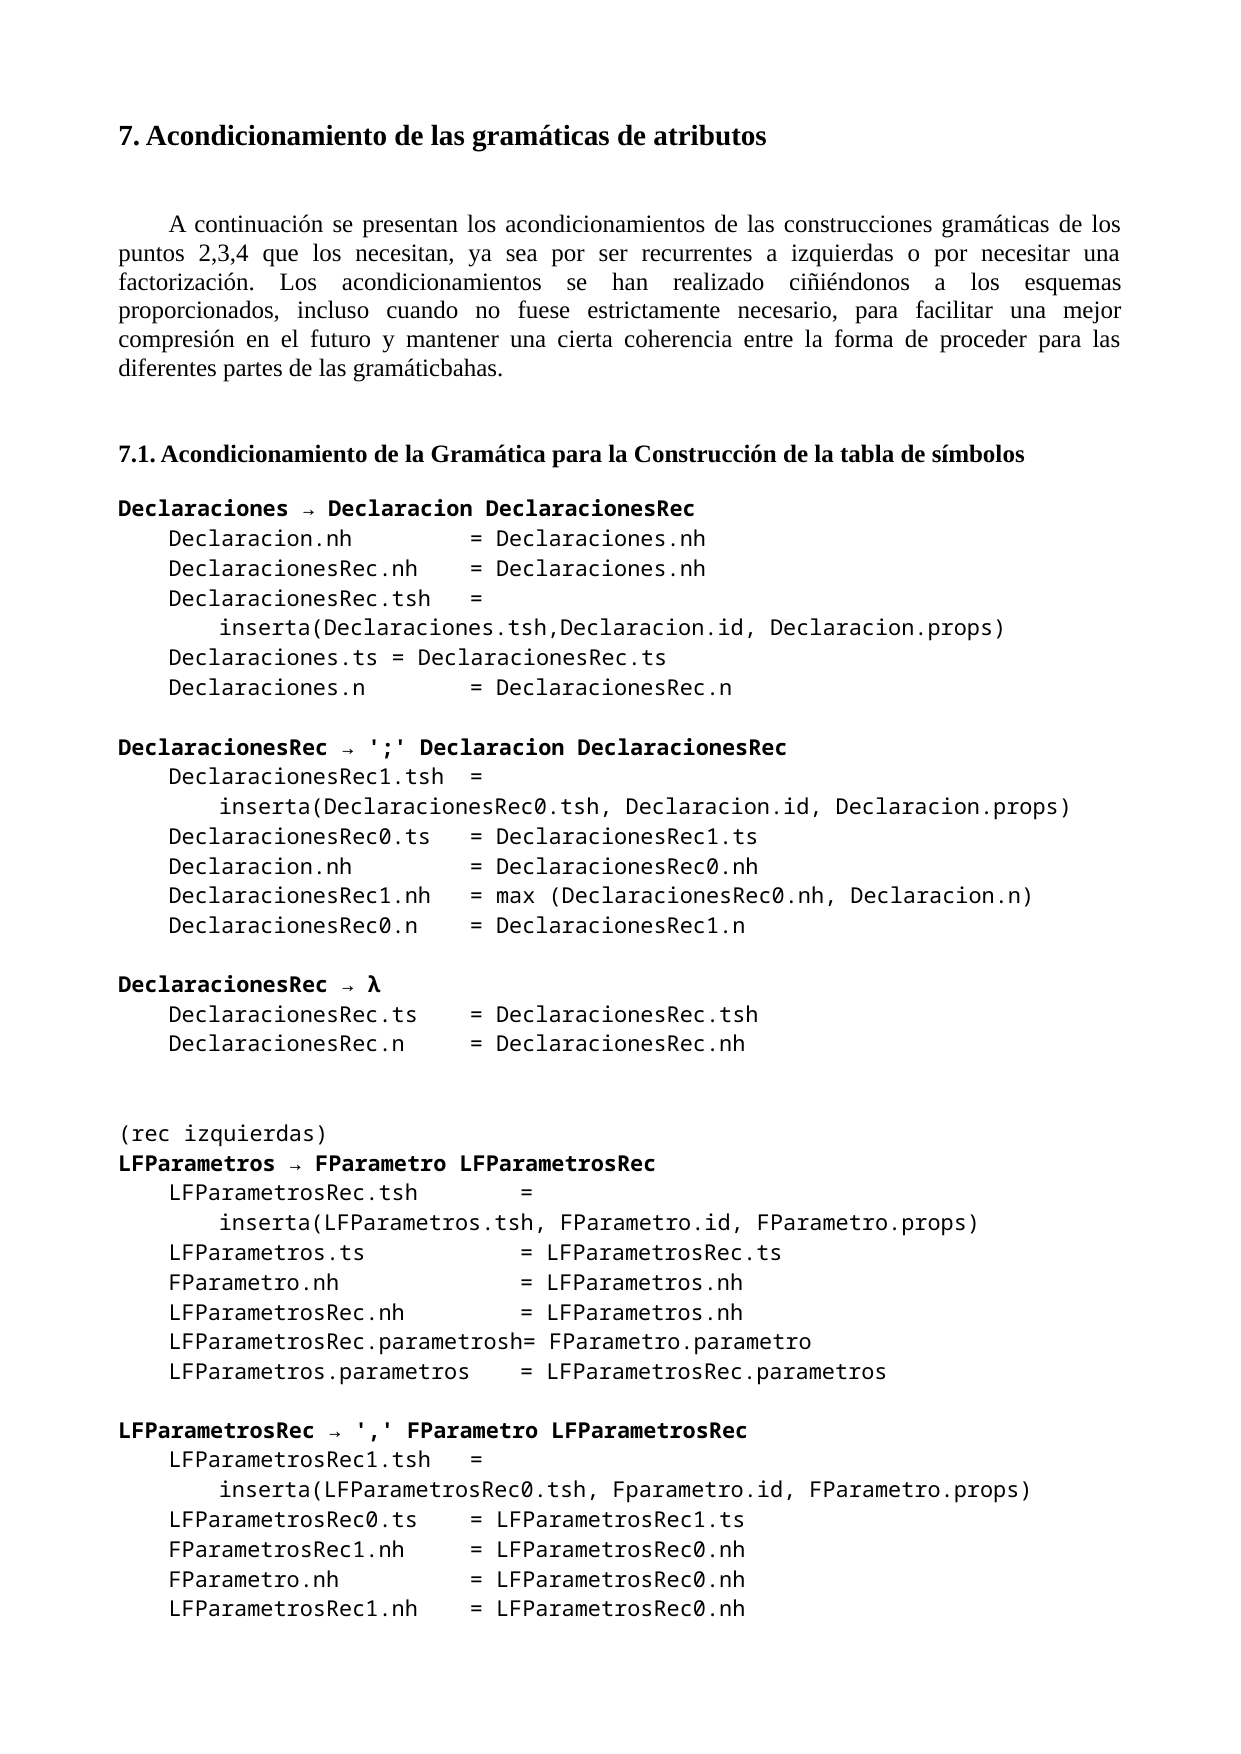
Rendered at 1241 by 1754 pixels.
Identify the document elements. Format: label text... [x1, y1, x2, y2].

text inserta(LFParametrosRec0.tsh, Fparametro.id, FParametro.props) [118, 1474, 1122, 1504]
text LFParametrosRec.nh = LFParametros.nh [118, 1296, 1122, 1326]
text inserta(Declaraciones.tsh,Declaracion.id, Declaracion.props) [118, 612, 1122, 642]
text LFParametros.ts = LFParametrosRec.ts [118, 1237, 1122, 1267]
text FParametrosRec1.nh = LFParametrosRec0.nh [118, 1534, 1122, 1563]
text DeclaracionesRec → ';' Declaracion DeclaracionesRec [118, 731, 1122, 761]
text DeclaracionesRec1.tsh = [118, 761, 1122, 791]
text LFParametrosRec.tsh = [118, 1177, 1122, 1207]
text Declaraciones.ts = DeclaracionesRec.ts [118, 642, 1122, 672]
text FParametro.nh = LFParametrosRec0.nh [118, 1563, 1122, 1593]
text DeclaracionesRec.ts = DeclaracionesRec.tsh [118, 998, 1122, 1028]
text DeclaracionesRec0.n = DeclaracionesRec1.n [118, 910, 1122, 940]
text inserta(DeclaracionesRec0.tsh, Declaracion.id, Declaracion.props) [118, 791, 1122, 821]
text inserta(LFParametros.tsh, FParametro.id, FParametro.props) [118, 1207, 1122, 1237]
text LFParametros → FParametro LFParametrosRec [118, 1147, 1122, 1177]
text LFParametros.parametros = LFParametrosRec.parametros [118, 1356, 1122, 1386]
text Declaracion.nh = Declaraciones.nh [118, 523, 1122, 553]
text DeclaracionesRec.n = DeclaracionesRec.nh [118, 1028, 1122, 1058]
text LFParametrosRec0.ts = LFParametrosRec1.ts [118, 1504, 1122, 1534]
text DeclaracionesRec.tsh = [118, 582, 1122, 612]
text LFParametrosRec1.nh = LFParametrosRec0.nh [118, 1593, 1122, 1623]
text LFParametrosRec.parametrosh= FParametro.parametro [118, 1326, 1122, 1356]
text DeclaracionesRec → λ [118, 969, 1122, 998]
text 7.1. Acondicionamiento de la Gramática para la Construcción de la tabla de símbolos [118, 439, 1122, 468]
text DeclaracionesRec.nh = Declaraciones.nh [118, 553, 1122, 582]
text LFParametrosRec1.tsh = [118, 1444, 1122, 1474]
text A continuación se presentan los acondicionamientos de las construcciones gramáticas de los puntos 2,3,4 que los necesitan, ya sea por ser recurrentes a izquierdas o por necesitar una factorización. Los acondicionamientos se han realizado ciñiéndonos a los esquemas proporcionados, incluso cuando no fuese estrictamente necesario, para facilitar una mejor compresión en el futuro y mantener una cierta coherencia entre la forma de proceder para las diferentes partes de las gramáticbahas. [118, 209, 1122, 382]
text DeclaracionesRec0.ts = DeclaracionesRec1.ts [118, 821, 1122, 851]
text Declaraciones.n = DeclaracionesRec.n [118, 672, 1122, 702]
text Declaracion.nh = DeclaracionesRec0.nh [118, 851, 1122, 880]
text (rec izquierdas) [118, 1118, 1122, 1147]
text DeclaracionesRec1.nh = max (DeclaracionesRec0.nh, Declaracion.n) [118, 880, 1122, 910]
text 7. Acondicionamiento de las gramáticas de atributos [118, 118, 1122, 152]
text Declaraciones → Declaracion DeclaracionesRec [118, 493, 1122, 523]
text LFParametrosRec → ',' FParametro LFParametrosRec [118, 1414, 1122, 1444]
text FParametro.nh = LFParametros.nh [118, 1267, 1122, 1296]
